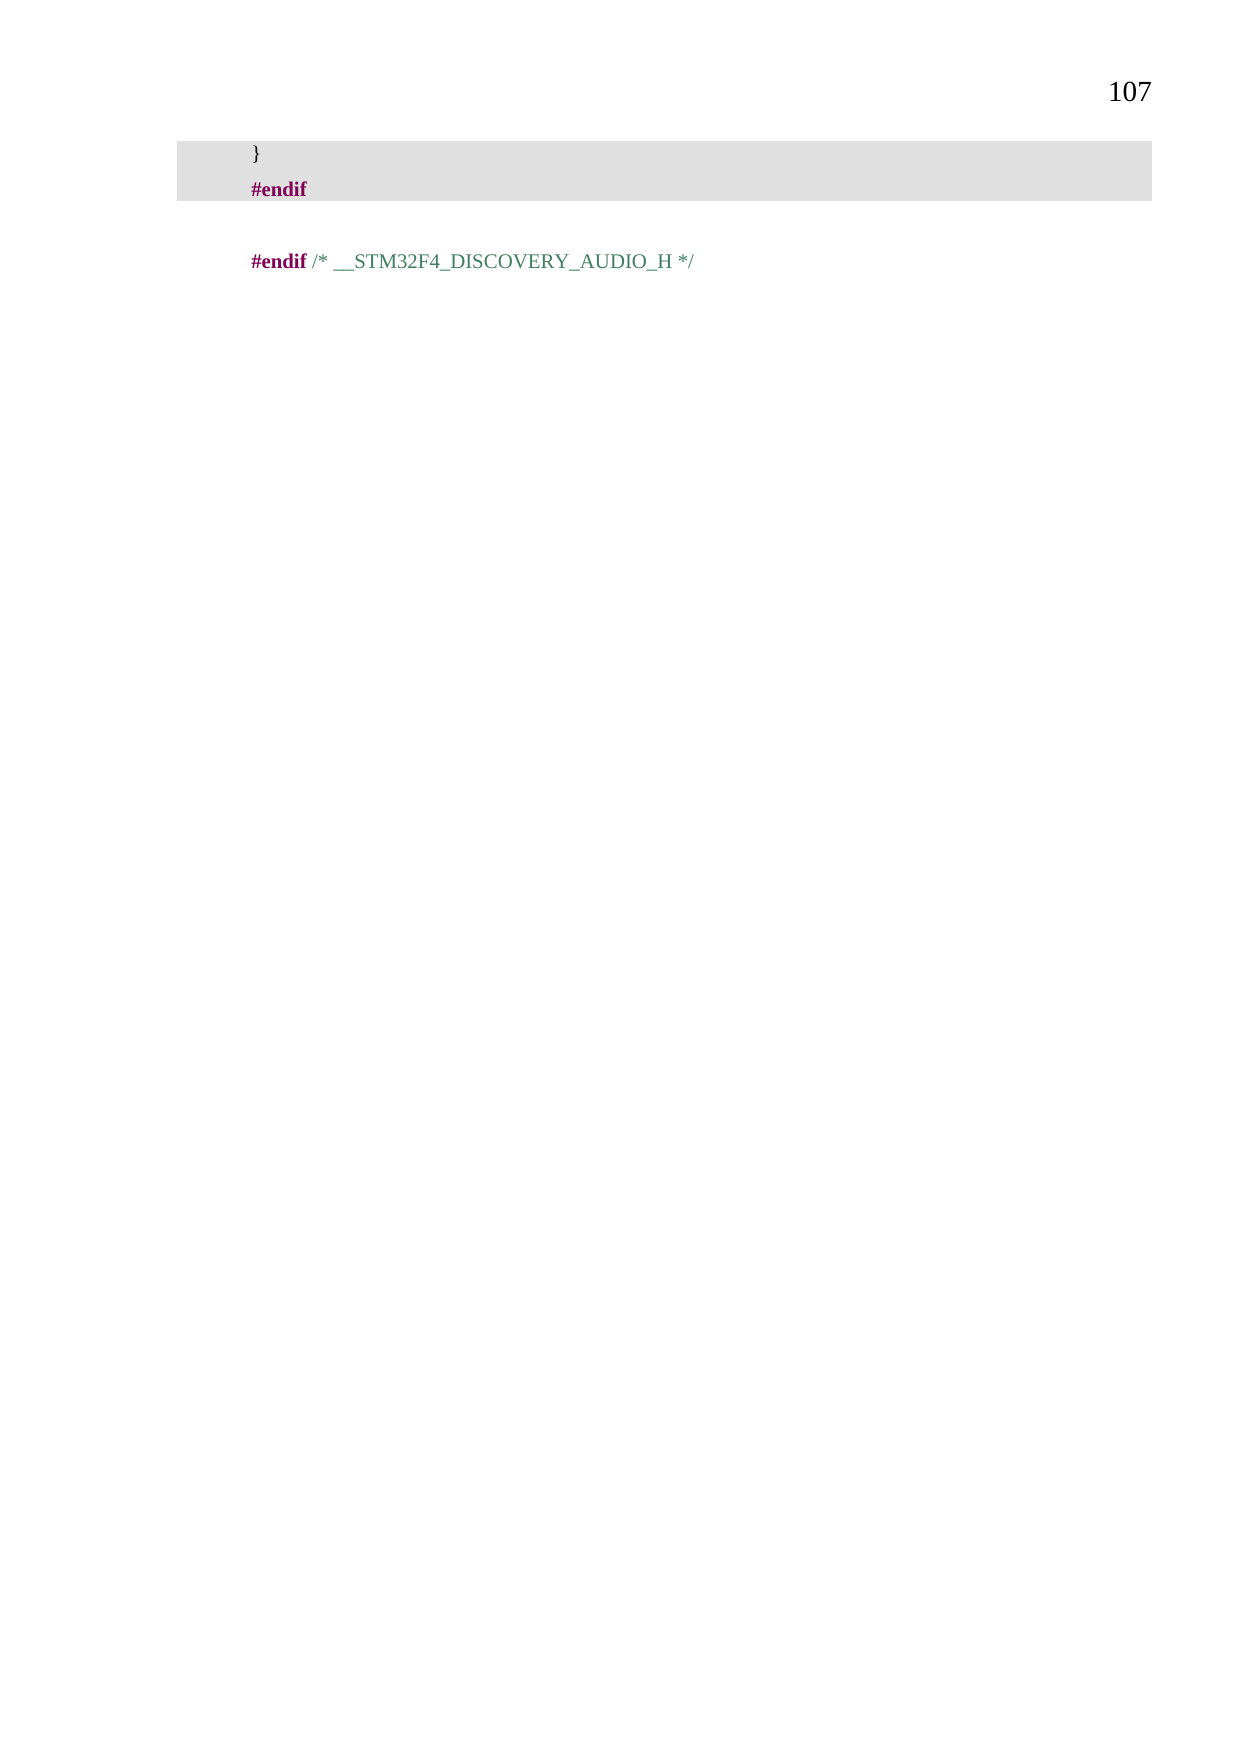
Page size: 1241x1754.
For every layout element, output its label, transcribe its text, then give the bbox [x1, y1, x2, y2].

text #endif /* __STM32F4_DISCOVERY_AUDIO_H */ [177, 249, 1152, 273]
text } [177, 141, 1152, 165]
text #endif [177, 177, 1152, 201]
